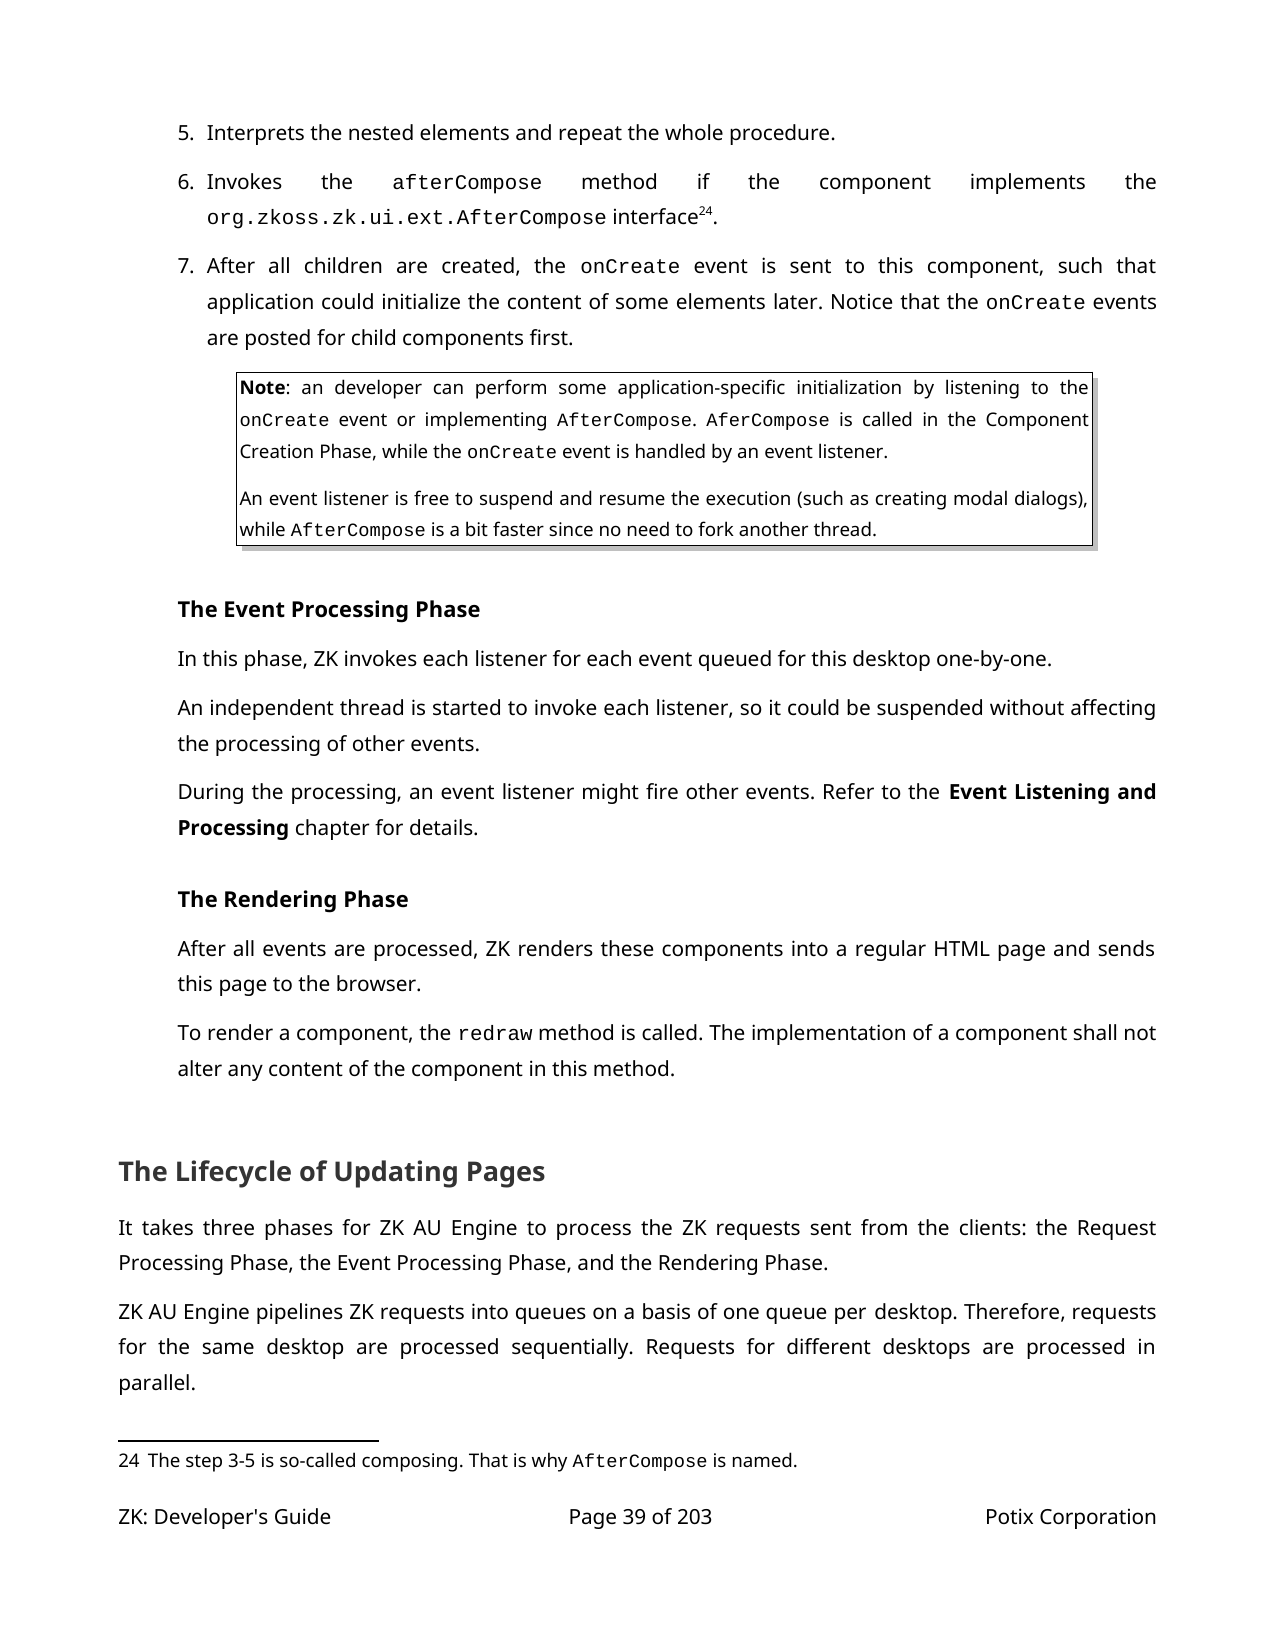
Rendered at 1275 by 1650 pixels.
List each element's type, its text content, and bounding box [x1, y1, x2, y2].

text An independent thread is started to invoke each listener, so it could be suspended without affecting the processing of other events. [177, 693, 1157, 757]
text During the processing, an event listener might fire other events. Refer to the Event Listening and Processing chapter for details. [177, 777, 1157, 841]
list The step 3-5 is so-called composing. That is why AfterCompose is named. [118, 1447, 1157, 1473]
list After all children are created, the onCreate event is sent to this component, such that application could initialize the content of some elements later. Notice that the onCreate events are posted for child components first. [177, 252, 1157, 351]
text To render a component, the redraw method is called. The implementation of a component shall not alter any content of the component in this method. [177, 1018, 1157, 1082]
list Invokes the afterCompose method if the component implements the org.zkoss.zk.ui.ext.AfterCompose interface. [177, 167, 1157, 231]
text It takes three phases for ZK AU Engine to process the ZK requests sent from the clients: the Request Processing Phase, the Event Processing Phase, and the Rendering Phase. [118, 1213, 1157, 1277]
list Interprets the nested elements and repeat the whole procedure. [177, 118, 1157, 146]
text After all events are processed, ZK renders these components into a regular HTML page and sends this page to the browser. [177, 934, 1157, 997]
subtitle The Lifecycle of Updating Pages [118, 1153, 1157, 1189]
text In this phase, ZK invokes each listener for each event queued for this desktop one-by-one. [177, 644, 1157, 673]
text An event listener is free to suspend and resume the execution (such as creating modal dialogs), while AfterCompose is a bit faster since no need to fork another thread. [237, 482, 1092, 545]
subtitle The Rendering Phase [177, 883, 1157, 913]
text ZK AU Engine pipelines ZK requests into queues on a basis of one queue per desktop. Therefore, requests for the same desktop are processed sequentially. Requests for different desktops are processed in parallel. [118, 1297, 1157, 1396]
subtitle The Event Processing Phase [177, 594, 1157, 624]
text Note: an developer can perform some application-specific initialization by listening to the onCreate event or implementing AfterCompose. AferCompose is called in the Component Creation Phase, while the onCreate event is handled by an event listener. [237, 373, 1092, 464]
